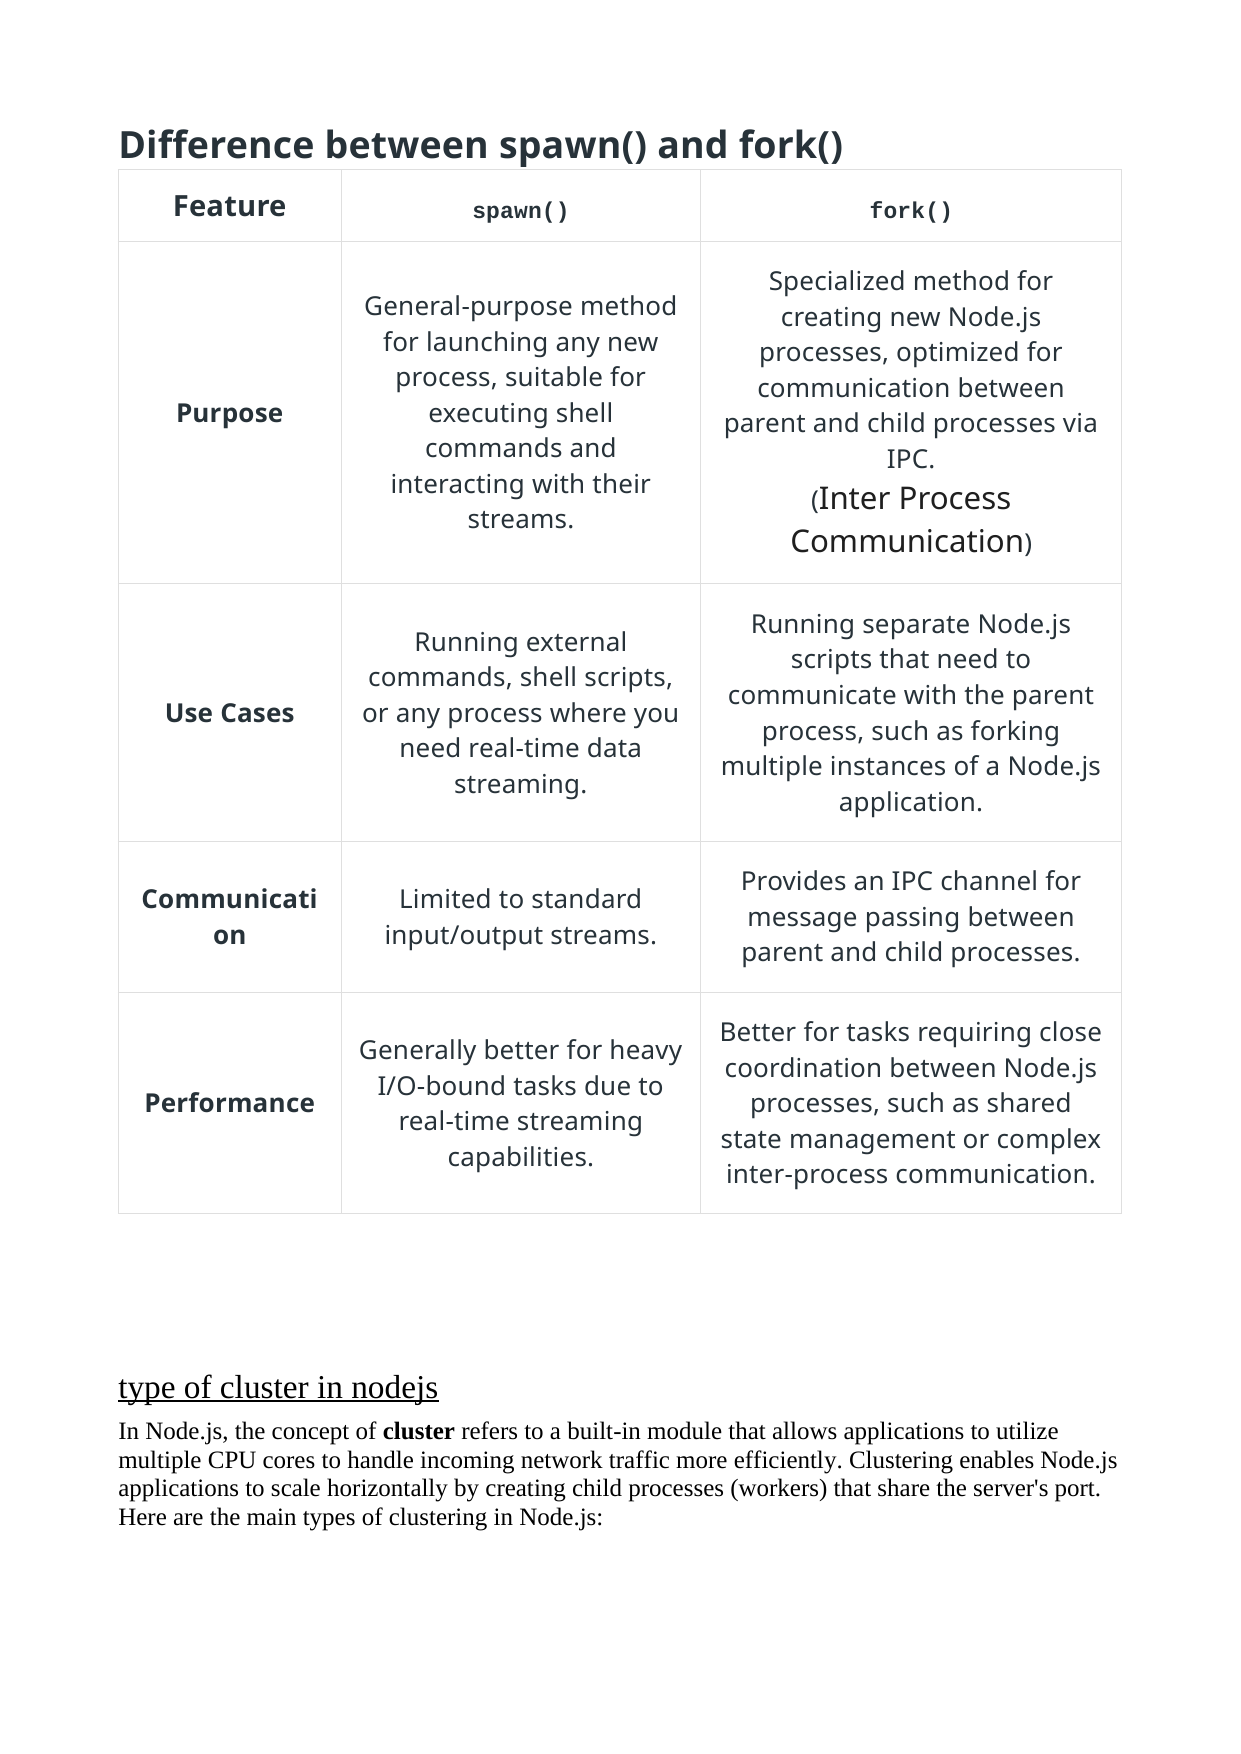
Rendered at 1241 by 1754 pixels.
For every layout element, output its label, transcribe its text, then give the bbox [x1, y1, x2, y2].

table_header fork() [701, 170, 1121, 241]
table_cell Use Cases [119, 584, 341, 841]
table_cell Generally better for heavy I/O-bound tasks due to real-time streaming capabilities. [342, 993, 700, 1213]
table_cell Provides an IPC channel for message passing between parent and child processes. [701, 842, 1121, 991]
table_cell Running separate Node.js scripts that need to communicate with the parent process, such as forking multiple instances of a Node.js application. [701, 584, 1121, 841]
table_cell General-purpose method for launching any new process, suitable for executing shell commands and interacting with their streams. [342, 242, 700, 583]
table_cell Communication [119, 842, 341, 991]
subtitle Difference between spawn() and fork() [118, 118, 1122, 169]
table_cell Specialized method for creating new Node.js processes, optimized for communication between parent and child processes via IPC. (Inter Process Communication) [701, 242, 1121, 583]
text In Node.js, the concept of cluster refers to a built-in module that allows applications to utilize multiple CPU cores to handle incoming network traffic more efficiently. Clustering enables Node.js applications to scale horizontally by creating child processes (workers) that share the server's port. Here are the main types of clustering in Node.js: [118, 1416, 1122, 1531]
table_cell Limited to standard input/output streams. [342, 842, 700, 991]
table_cell Running external commands, shell scripts, or any process where you need real-time data streaming. [342, 584, 700, 841]
text type of cluster in nodejs [118, 1367, 1122, 1406]
table_header spawn() [342, 170, 700, 241]
table_cell Better for tasks requiring close coordination between Node.js processes, such as shared state management or complex inter-process communication. [701, 993, 1121, 1213]
table_cell Purpose [119, 242, 341, 583]
table_cell Performance [119, 993, 341, 1213]
table_header Feature [119, 170, 341, 241]
